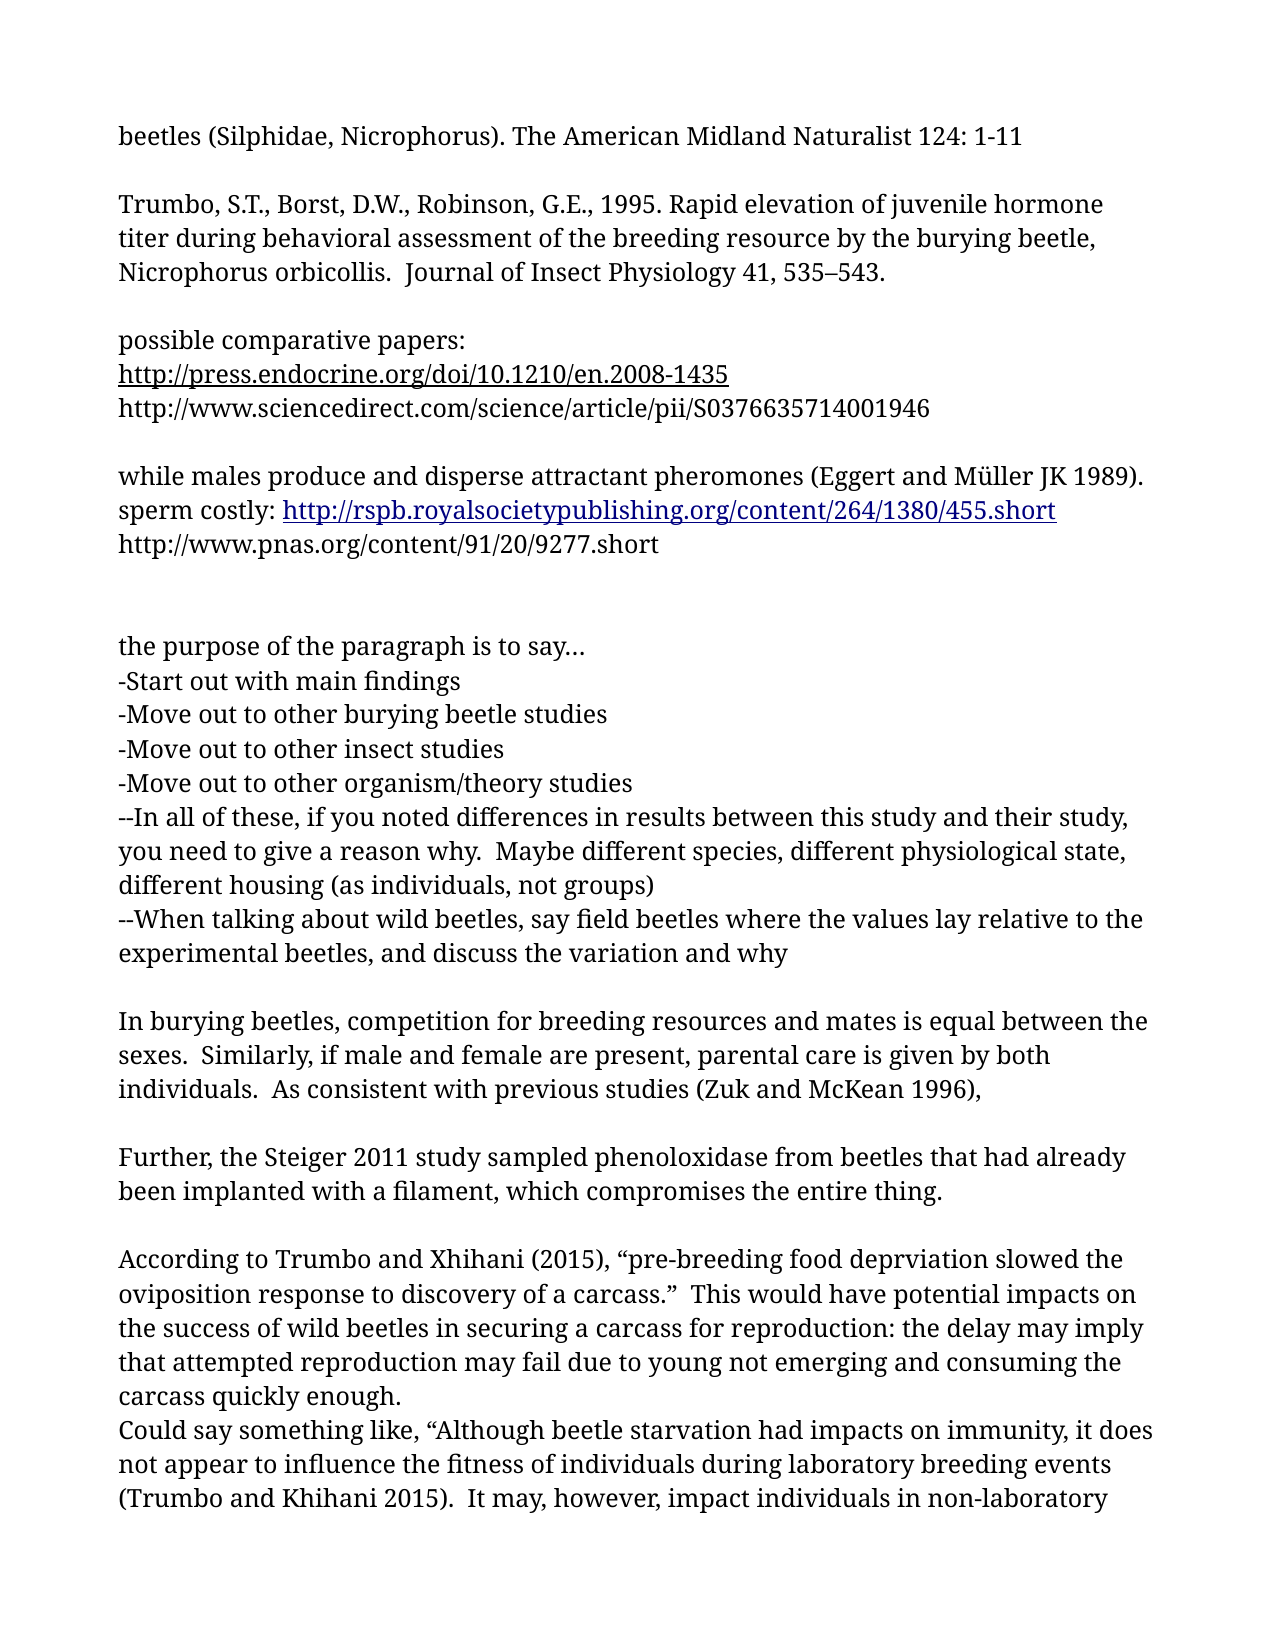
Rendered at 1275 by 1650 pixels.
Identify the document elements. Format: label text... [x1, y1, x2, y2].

text http://www.sciencedirect.com/science/article/pii/S0376635714001946 [118, 391, 1157, 425]
text the purpose of the paragraph is to say… [118, 629, 1157, 663]
text sperm costly: http://rspb.royalsocietypublishing.org/content/264/1380/455.short [118, 493, 1157, 527]
text --In all of these, if you noted differences in results between this study and their study, you need to give a reason why. Maybe different species, different physiological state, different housing (as individuals, not groups) [118, 799, 1157, 902]
text -Move out to other organism/theory studies [118, 765, 1157, 799]
text --When talking about wild beetles, say field beetles where the values lay relative to the experimental beetles, and discuss the variation and why [118, 902, 1157, 970]
text http://press.endocrine.org/doi/10.1210/en.2008-1435 [118, 357, 1157, 391]
text beetles (Silphidae, Nicrophorus). The American Midland Naturalist 124: 1-11 [118, 118, 1157, 152]
text -Move out to other burying beetle studies [118, 697, 1157, 731]
text Trumbo, S.T., Borst, D.W., Robinson, G.E., 1995. Rapid elevation of juvenile hormone titer during behavioral assessment of the breeding resource by the burying beetle, Nicrophorus orbicollis. Journal of Insect Physiology 41, 535–543. [118, 186, 1157, 288]
text Further, the Steiger 2011 study sampled phenoloxidase from beetles that had already been implanted with a filament, which compromises the entire thing. [118, 1140, 1157, 1208]
text http://www.pnas.org/content/91/20/9277.short [118, 527, 1157, 561]
text possible comparative papers: [118, 322, 1157, 357]
text -Move out to other insect studies [118, 731, 1157, 765]
text -Start out with main findings [118, 663, 1157, 697]
text According to Trumbo and Xhihani (2015), “pre-breeding food deprviation slowed the oviposition response to discovery of a carcass.” This would have potential impacts on the success of wild beetles in securing a carcass for reproduction: the delay may imply that attempted reproduction may fail due to young not emerging and consuming the carcass quickly enough. [118, 1242, 1157, 1412]
text In burying beetles, competition for breeding resources and mates is equal between the sexes. Similarly, if male and female are present, parental care is given by both individuals. As consistent with previous studies (Zuk and McKean 1996), [118, 1004, 1157, 1106]
text Could say something like, “Although beetle starvation had impacts on immunity, it does not appear to influence the fitness of individuals during laboratory breeding events (Trumbo and Khihani 2015). It may, however, impact individuals in non-laboratory [118, 1412, 1157, 1515]
text while males produce and disperse attractant pheromones (Eggert and Müller JK 1989). [118, 459, 1157, 493]
